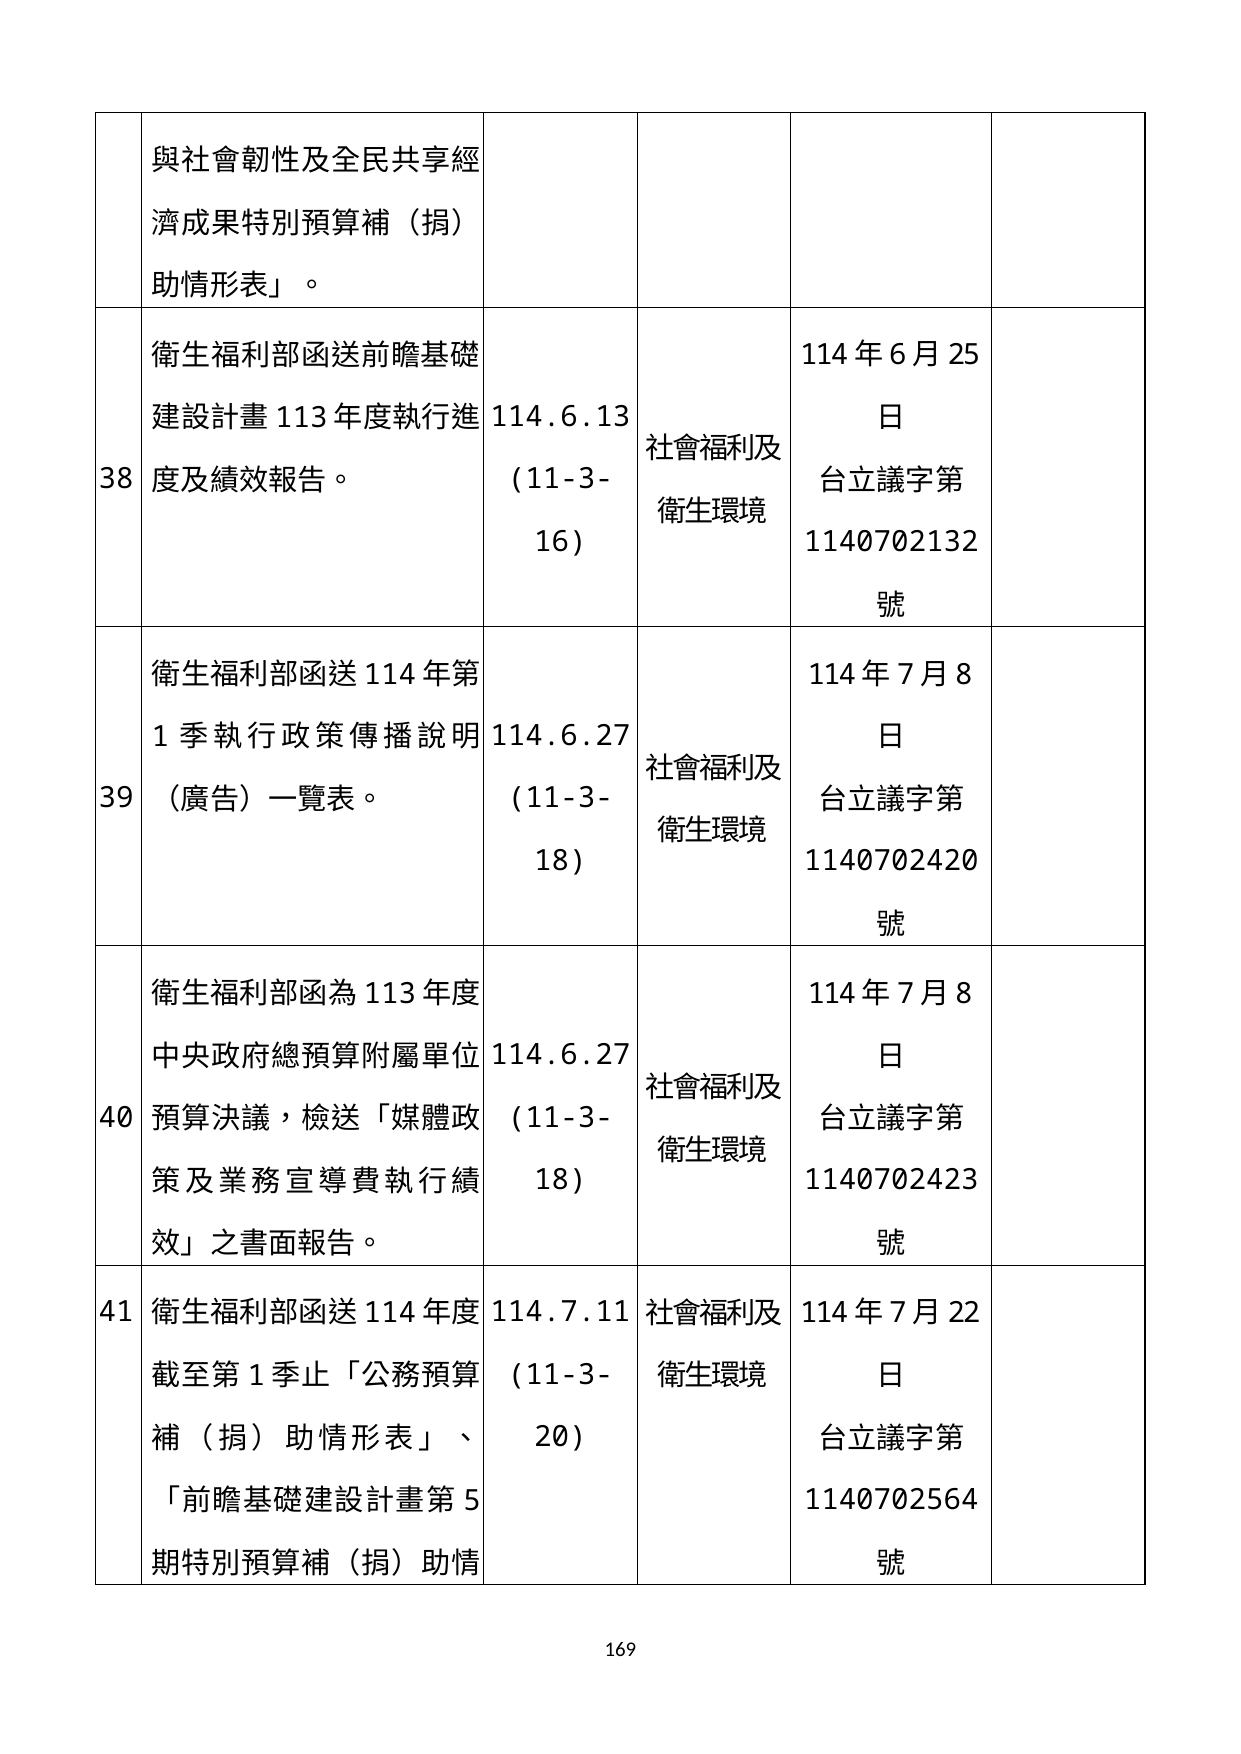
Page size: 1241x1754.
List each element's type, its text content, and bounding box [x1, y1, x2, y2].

table_cell [791, 113, 991, 307]
table_cell [992, 113, 1144, 307]
table_cell 114年7月8日 台立議字第1140702423號 [791, 946, 991, 1265]
table_cell 114年6月25日 台立議字第1140702132號 [791, 308, 991, 626]
table_cell [992, 946, 1144, 1265]
table_cell [992, 308, 1144, 626]
table_cell [96, 1266, 141, 1584]
table_cell 衛生福利部函送114年度截至第1季止「公務預算補（捐）助情形表」、「前瞻基礎建設計畫第5期特別預算補（捐）助情 [142, 1266, 483, 1584]
table_cell [96, 308, 141, 626]
table_cell 114.6.13 (11-3-16) [484, 308, 637, 626]
table_cell 衛生福利部函送114年第1季執行政策傳播說明（廣告）一覽表。 [142, 627, 483, 945]
table_cell [96, 946, 141, 1265]
table_cell [992, 1266, 1144, 1584]
table_cell 衛生福利部函送前瞻基礎建設計畫113年度執行進度及績效報告。 [142, 308, 483, 626]
table_cell 社會福利及衛生環境 [638, 627, 790, 945]
table_cell [96, 113, 141, 307]
table_cell 社會福利及衛生環境 [638, 1266, 790, 1584]
table_cell 與社會韌性及全民共享經濟成果特別預算補（捐）助情形表」。 [142, 113, 483, 307]
table_cell [484, 113, 637, 307]
table_cell 114年7月8日 台立議字第1140702420號 [791, 627, 991, 945]
table_cell 衛生福利部函為113年度中央政府總預算附屬單位預算決議，檢送「媒體政策及業務宣導費執行績效」之書面報告。 [142, 946, 483, 1265]
table_cell 114年7月22日 台立議字第1140702564號 [791, 1266, 991, 1584]
table_cell [992, 627, 1144, 945]
table_cell [638, 113, 790, 307]
table_cell 社會福利及衛生環境 [638, 946, 790, 1265]
table_cell 社會福利及衛生環境 [638, 308, 790, 626]
table_cell 114.6.27 (11-3-18) [484, 946, 637, 1265]
table_cell 114.6.27 (11-3-18) [484, 627, 637, 945]
table_cell [96, 627, 141, 945]
table_cell 114.7.11 (11-3-20) [484, 1266, 637, 1584]
